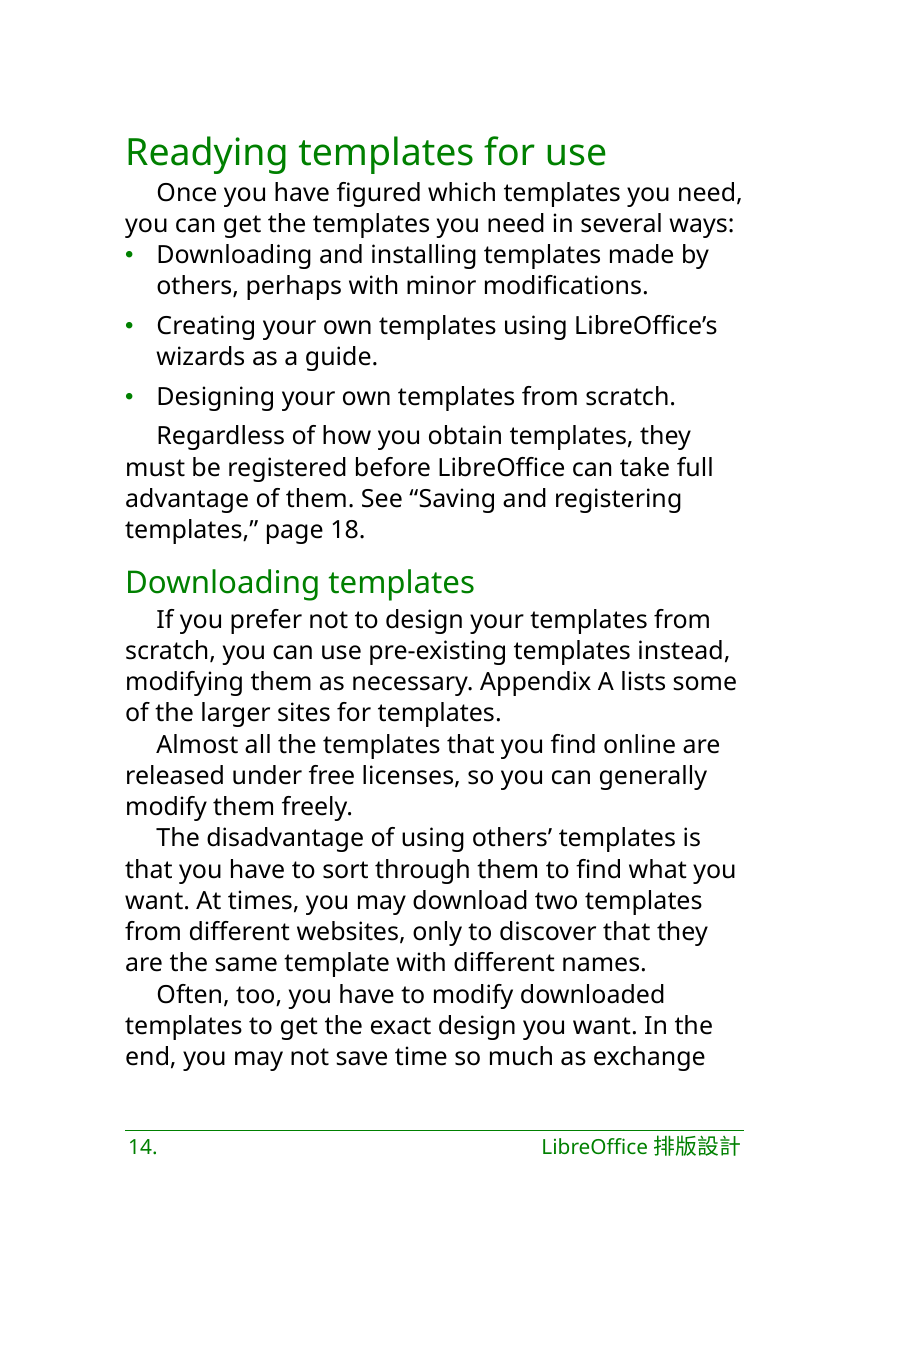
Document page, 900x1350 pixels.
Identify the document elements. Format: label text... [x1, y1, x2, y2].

text Once you have figured which templates you need, you can get the templates you need in several ways: [125, 176, 744, 238]
text If you prefer not to design your templates from scratch, you can use pre-existing templates instead, modifying them as necessary. Appendix A lists some of the larger sites for templates. [125, 603, 744, 728]
list Designing your own templates from scratch. [125, 380, 744, 411]
text Often, too, you have to modify downloaded templates to get the exact design you want. In the end, you may not save time so much as exchange [125, 978, 744, 1072]
list Creating your own templates using LibreOffice’s wizards as a guide. [125, 309, 744, 372]
text The disadvantage of using others’ templates is that you have to sort through them to find what you want. At times, you may download two templates from different websites, only to discover that they are the same template with different names. [125, 822, 744, 978]
text Regardless of how you obtain templates, they must be registered before LibreOffice can take full advantage of them. See “Saving and registering templates,” page 15. [125, 420, 744, 545]
subtitle Downloading templates [125, 560, 744, 603]
text Almost all the templates that you find online are released under free licenses, so you can generally modify them freely. [125, 728, 744, 822]
subtitle Readying templates for use [125, 125, 744, 176]
list Downloading and installing templates made by others, perhaps with minor modifications. [125, 238, 744, 301]
